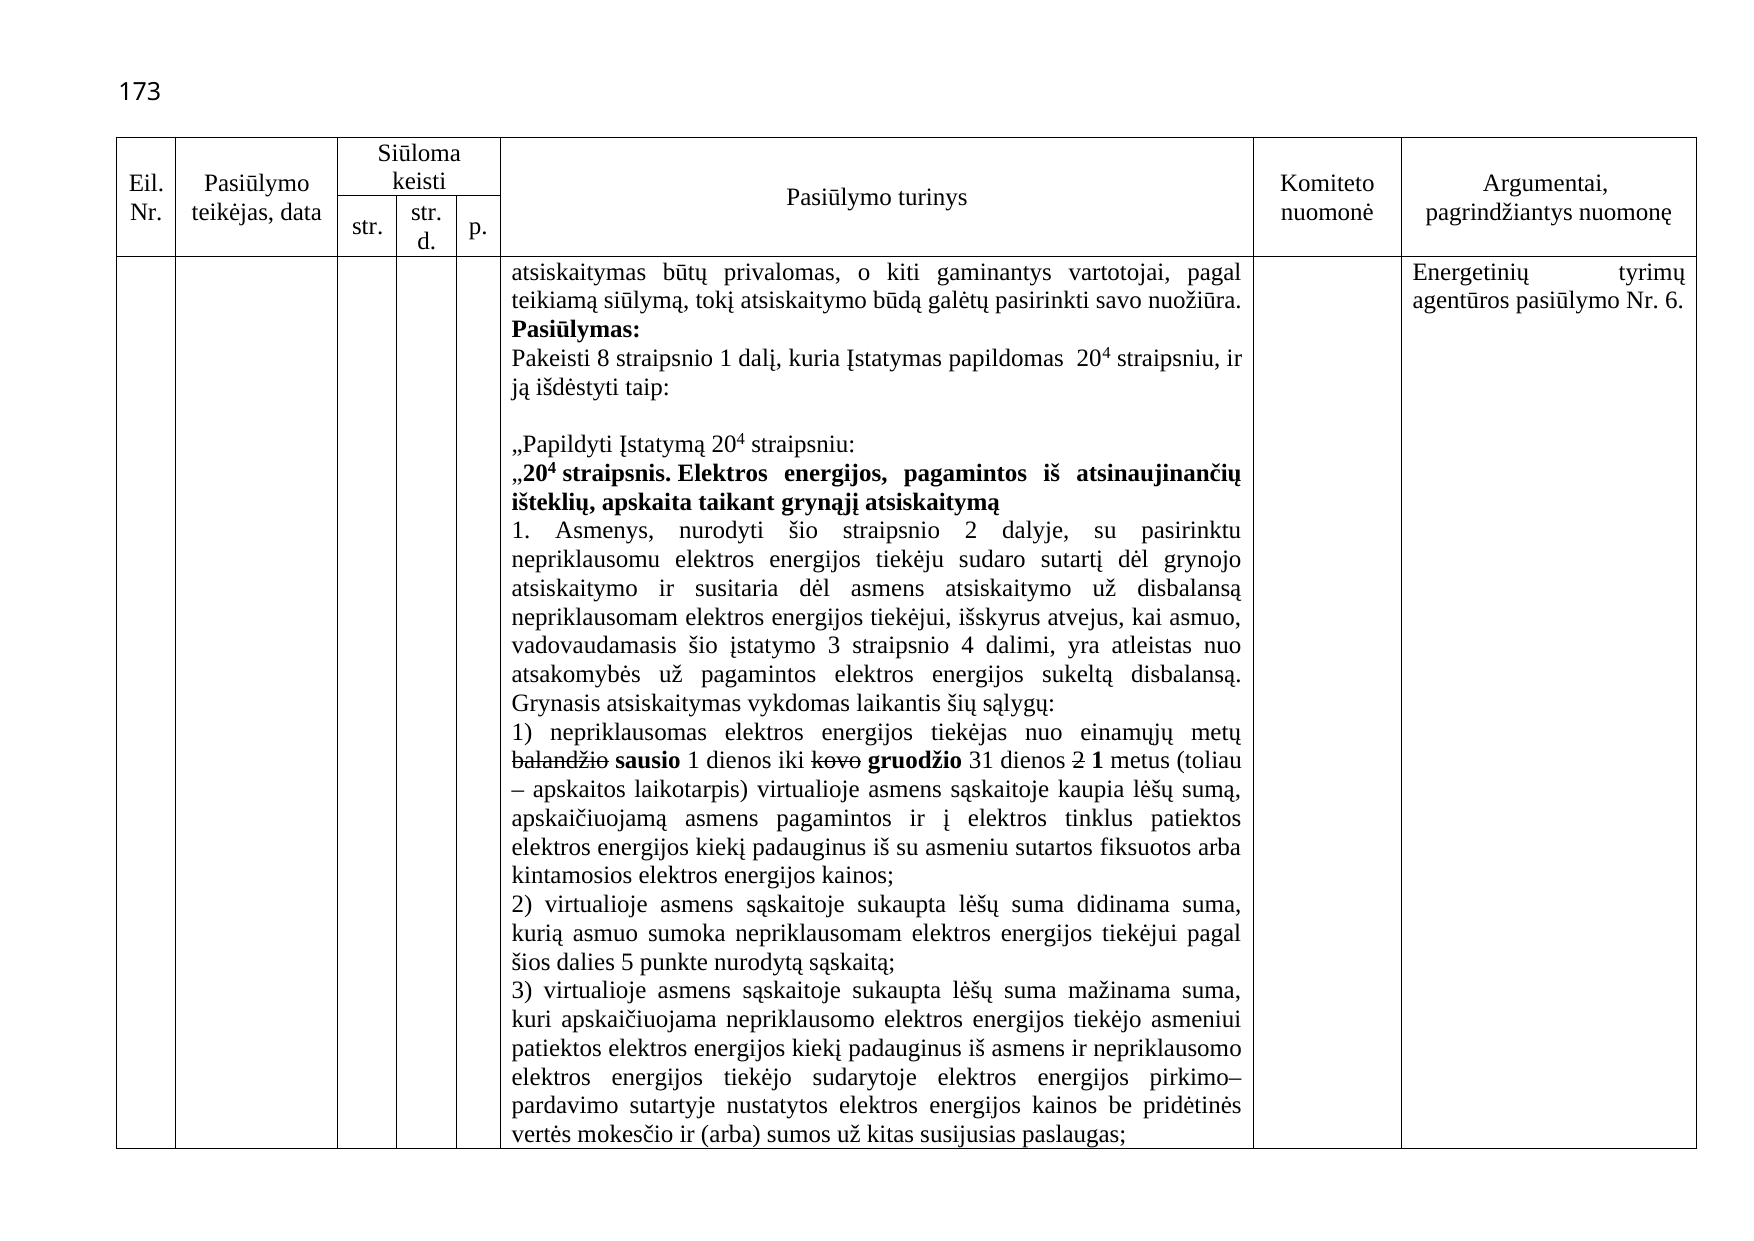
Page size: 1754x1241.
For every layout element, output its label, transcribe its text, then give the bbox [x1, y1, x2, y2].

table_cell [397, 257, 456, 1148]
table_cell [338, 257, 396, 1148]
table_header Pasiūlymo teikėjas, data [176, 138, 337, 256]
table_cell str. [338, 196, 396, 256]
table_cell atsiskaitymas būtų privalomas, o kiti gaminantys vartotojai, pagal teikiamą siūlymą, tokį atsiskaitymo būdą galėtų pasirinkti savo nuožiūra. Pasiūlymas: Pakeisti 8 straipsnio 1 dalį, kuria Įstatymas papildomas 204 straipsniu, ir ją išdėstyti taip: „Papildyti Įstatymą 204 straipsniu: „204 straipsnis. Elektros energijos, pagamintos iš atsinaujinančių išteklių, apskaita taikant grynąjį atsiskaitymą 1. Asmenys, nurodyti šio straipsnio 2 dalyje, su pasirinktu nepriklausomu elektros energijos tiekėju sudaro sutartį dėl grynojo atsiskaitymo ir susitaria dėl asmens atsiskaitymo už disbalansą nepriklausomam elektros energijos tiekėjui, išskyrus atvejus, kai asmuo, vadovaudamasis šio įstatymo 3 straipsnio 4 dalimi, yra atleistas nuo atsakomybės už pagamintos elektros energijos sukeltą disbalansą. Grynasis atsiskaitymas vykdomas laikantis šių sąlygų: 1) nepriklausomas elektros energijos tiekėjas nuo einamųjų metų balandžio sausio 1 dienos iki kovo gruodžio 31 dienos 2 1 metus (toliau – apskaitos laikotarpis) virtualioje asmens sąskaitoje kaupia lėšų sumą, apskaičiuojamą asmens pagamintos ir į elektros tinklus patiektos elektros energijos kiekį padauginus iš su asmeniu sutartos fiksuotos arba kintamosios elektros energijos kainos; 2) virtualioje asmens sąskaitoje sukaupta lėšų suma didinama suma, kurią asmuo sumoka nepriklausomam elektros energijos tiekėjui pagal šios dalies 5 punkte nurodytą sąskaitą; 3) virtualioje asmens sąskaitoje sukaupta lėšų suma mažinama suma, kuri apskaičiuojama nepriklausomo elektros energijos tiekėjo asmeniui patiektos elektros energijos kiekį padauginus iš asmens ir nepriklausomo elektros energijos tiekėjo sudarytoje elektros energijos pirkimo–pardavimo sutartyje nustatytos elektros energijos kainos be pridėtinės vertės mokesčio ir (arba) sumos už kitas susijusias paslaugas; [501, 257, 1253, 1148]
table_header Siūloma keisti [338, 138, 500, 195]
table_cell [176, 257, 337, 1148]
table_cell [1254, 257, 1401, 1148]
table_cell [117, 257, 175, 1148]
table_cell Energetinių tyrimų agentūros pasiūlymo Nr. 6. [1402, 257, 1696, 1148]
table_cell [457, 257, 500, 1148]
table_cell p. [457, 196, 500, 256]
table_cell str. d. [397, 196, 456, 256]
table_header Eil. Nr. [117, 138, 175, 256]
table_header Komiteto nuomonė [1254, 138, 1401, 256]
table_header Pasiūlymo turinys [501, 138, 1253, 256]
table_header Argumentai, pagrindžiantys nuomonę [1402, 138, 1696, 256]
